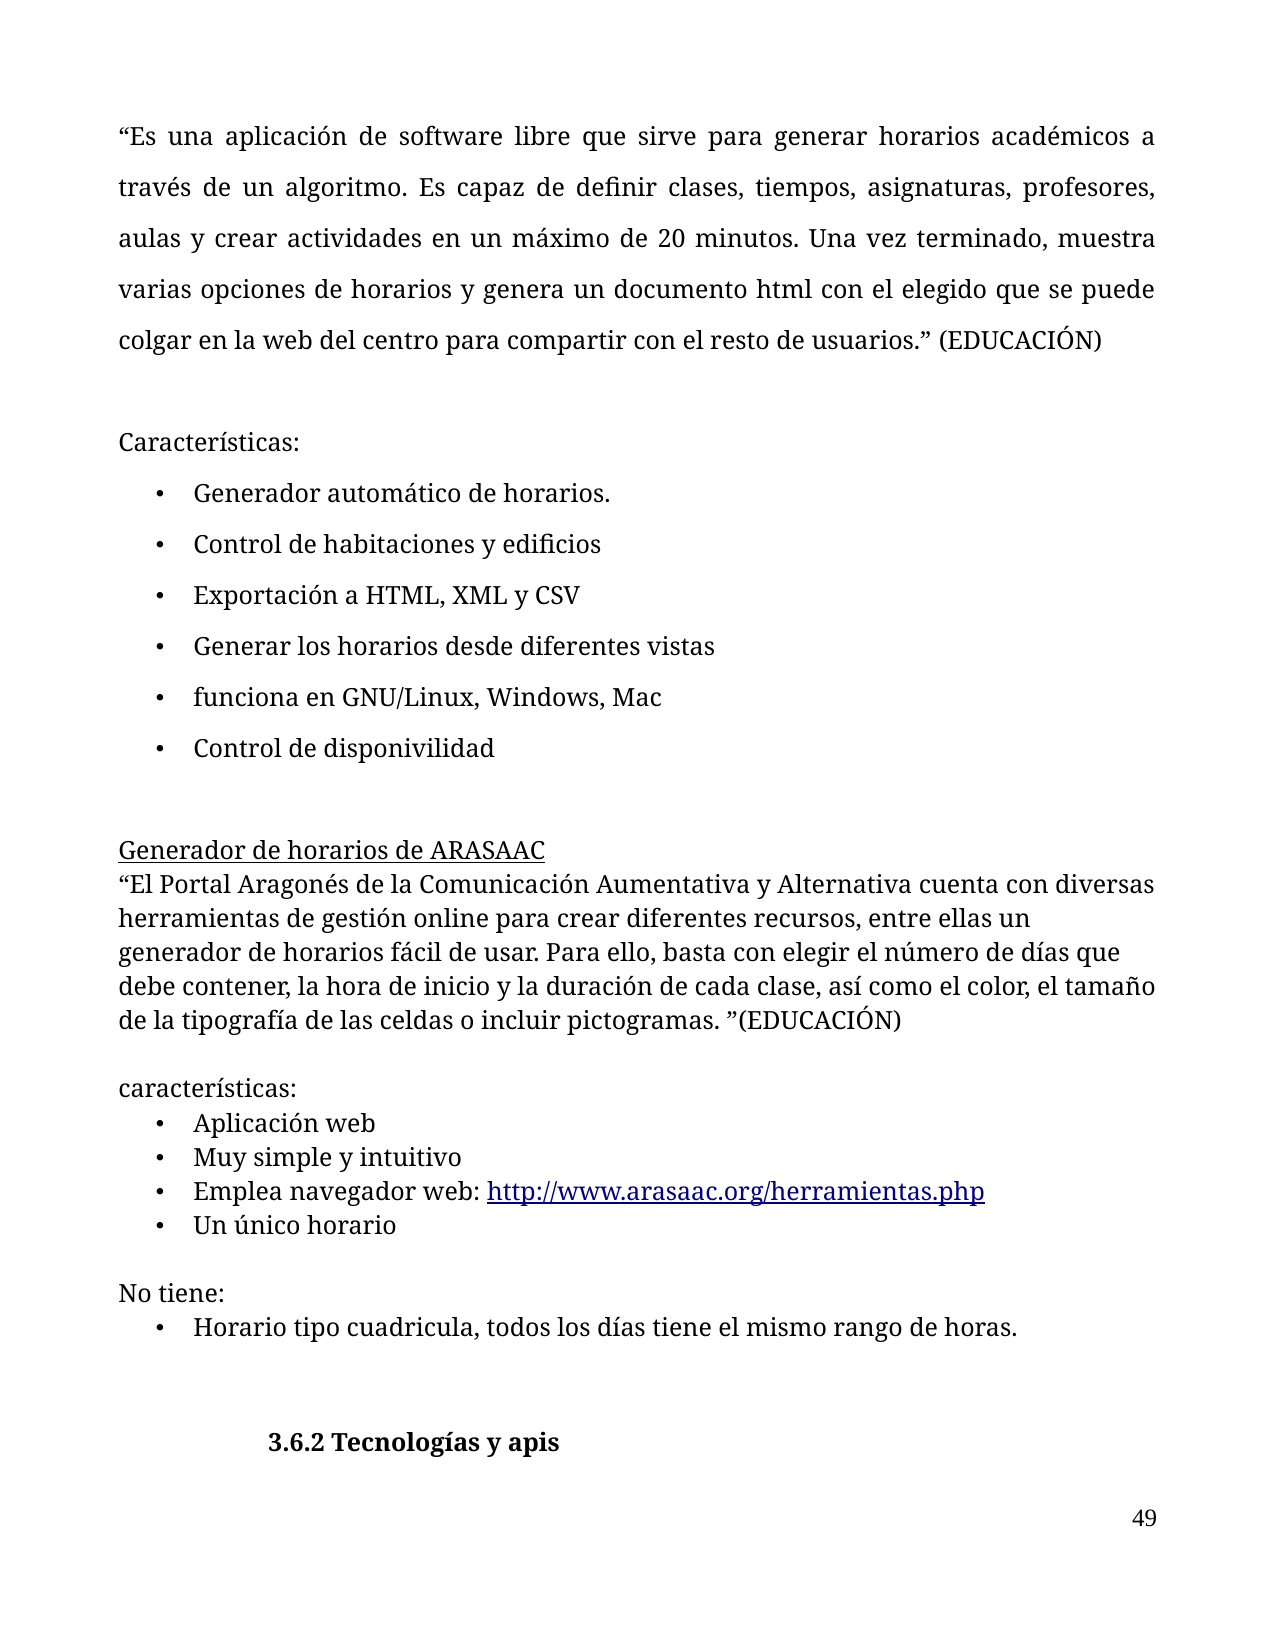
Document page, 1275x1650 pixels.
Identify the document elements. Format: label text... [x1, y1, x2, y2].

text “El Portal Aragonés de la Comunicación Aumentativa y Alternativa cuenta con diversas herramientas de gestión online para crear diferentes recursos, entre ellas un generador de horarios fácil de usar. Para ello, basta con elegir el número de días que debe contener, la hora de inicio y la duración de cada clase, así como el color, el tamaño de la tipografía de las celdas o incluir pictogramas. ”(EDUCACIÓN) [118, 867, 1157, 1037]
list Control de habitaciones y edificios [156, 526, 1157, 561]
list Generador automático de horarios. [156, 475, 1157, 509]
text “Es una aplicación de software libre que sirve para generar horarios académicos a través de un algoritmo. Es capaz de definir clases, tiempos, asignaturas, profesores, aulas y crear actividades en un máximo de 20 minutos. Una vez terminado, muestra varias opciones de horarios y genera un documento html con el elegido que se puede colgar en la web del centro para compartir con el resto de usuarios.” (EDUCACIÓN) [118, 118, 1157, 356]
list Un único horario [156, 1207, 1157, 1241]
list Control de disponivilidad [156, 731, 1157, 765]
text características: [118, 1071, 1157, 1105]
list Exportación a HTML, XML y CSV [156, 577, 1157, 612]
list Generar los horarios desde diferentes vistas [156, 628, 1157, 663]
text 3.6.2 Tecnologías y apis [118, 1424, 1157, 1459]
text Características: [118, 424, 1157, 458]
text Generador de horarios de ARASAAC [118, 833, 1157, 867]
list funciona en GNU/Linux, Windows, Mac [156, 679, 1157, 714]
list Horario tipo cuadricula, todos los días tiene el mismo rango de horas. [156, 1309, 1157, 1344]
list Muy simple y intuitivo [156, 1139, 1157, 1173]
list Aplicación web [156, 1105, 1157, 1139]
text No tiene: [118, 1276, 1157, 1309]
list Emplea navegador web: http://www.arasaac.org/herramientas.php [156, 1173, 1157, 1207]
